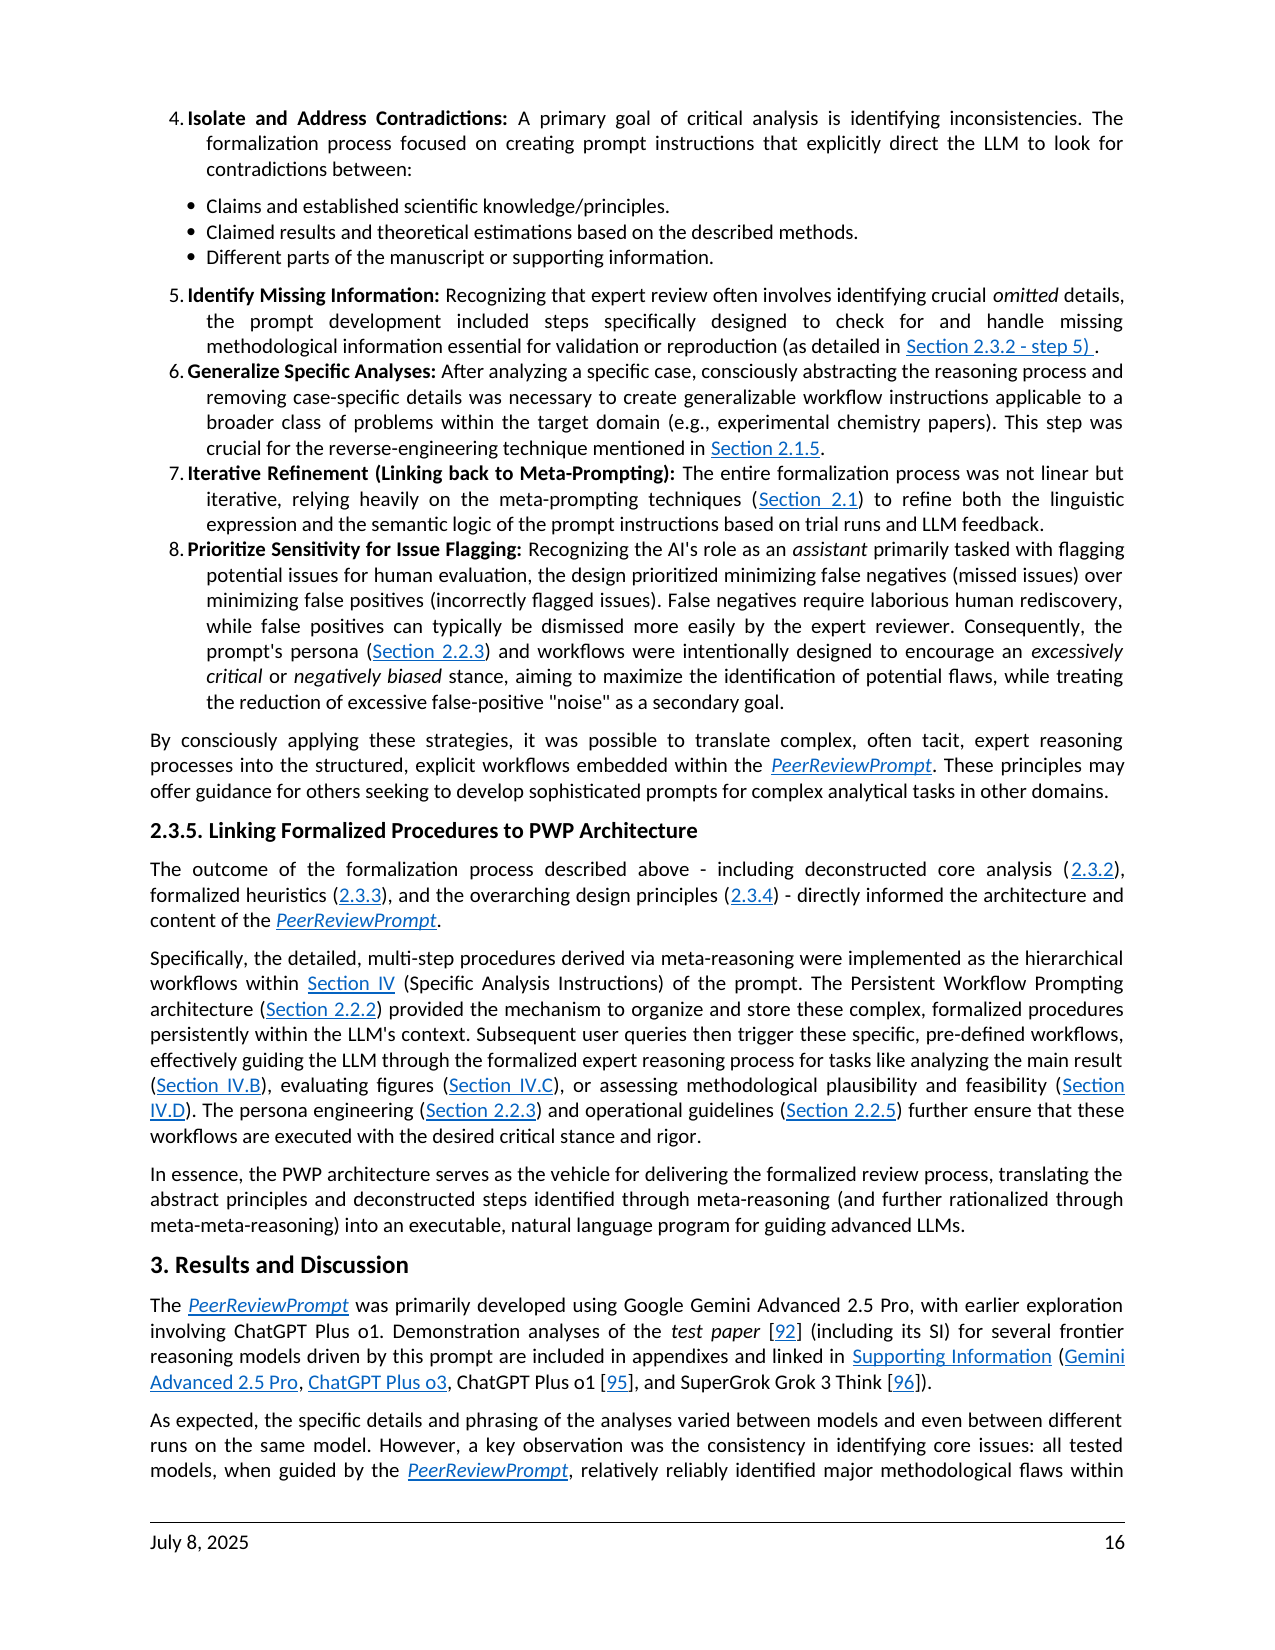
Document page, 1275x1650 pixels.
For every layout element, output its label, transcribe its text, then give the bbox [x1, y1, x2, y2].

text As expected, the specific details and phrasing of the analyses varied between models and even between different runs on the same model. However, a key observation was the consistency in identifying core issues: all tested models, when guided by the PeerReviewPrompt, relatively reliably identified major methodological flaws within [150, 1407, 1125, 1483]
text By consciously applying these strategies, it was possible to translate complex, often tacit, expert reasoning processes into the structured, explicit workflows embedded within the PeerReviewPrompt. These principles may offer guidance for others seeking to develop sophisticated prompts for complex analytical tasks in other domains. [150, 727, 1125, 803]
text In essence, the PWP architecture serves as the vehicle for delivering the formalized review process, translating the abstract principles and deconstructed steps identified through meta-reasoning (and further rationalized through meta-meta-reasoning) into an executable, natural language program for guiding advanced LLMs. [150, 1161, 1125, 1237]
list Identify Missing Information: Recognizing that expert review often involves identifying crucial omitted details, the prompt development included steps specifically designed to check for and handle missing methodological information essential for validation or reproduction (as detailed in Section 2.3.2 - step 5) . [169, 282, 1125, 359]
text The outcome of the formalization process described above - including deconstructed core analysis (2.3.2), formalized heuristics (2.3.3), and the overarching design principles (2.3.4) - directly informed the architecture and content of the PeerReviewPrompt. [150, 856, 1125, 933]
subtitle Linking Formalized Procedures to PWP Architecture [150, 816, 1125, 844]
list Prioritize Sensitivity for Issue Flagging: Recognizing the AI's role as an assistant primarily tasked with flagging potential issues for human evaluation, the design prioritized minimizing false negatives (missed issues) over minimizing false positives (incorrectly flagged issues). False negatives require laborious human rediscovery, while false positives can typically be dismissed more easily by the expert reviewer. Consequently, the prompt's persona (Section 2.2.3) and workflows were intentionally designed to encourage an excessively critical or negatively biased stance, aiming to maximize the identification of potential flaws, while treating the reduction of excessive false-positive "noise" as a secondary goal. [169, 537, 1125, 714]
list Different parts of the manuscript or supporting information. [187, 244, 1125, 270]
list Iterative Refinement (Linking back to Meta-Prompting): The entire formalization process was not linear but iterative, relying heavily on the meta-prompting techniques (Section 2.1) to refine both the linguistic expression and the semantic logic of the prompt instructions based on trial runs and LLM feedback. [169, 460, 1125, 537]
list Claimed results and theoretical estimations based on the described methods. [187, 219, 1125, 244]
list Claims and established scientific knowledge/principles. [187, 194, 1125, 219]
text Specifically, the detailed, multi-step procedures derived via meta-reasoning were implemented as the hierarchical workflows within Section IV (Specific Analysis Instructions) of the prompt. The Persistent Workflow Prompting architecture (Section 2.2.2) provided the mechanism to organize and store these complex, formalized procedures persistently within the LLM's context. Subsequent user queries then trigger these specific, pre-defined workflows, effectively guiding the LLM through the formalized expert reasoning process for tasks like analyzing the main result (Section IV.B), evaluating figures (Section IV.C), or assessing methodological plausibility and feasibility (Section IV.D). The persona engineering (Section 2.2.3) and operational guidelines (Section 2.2.5) further ensure that these workflows are executed with the desired critical stance and rigor. [150, 945, 1125, 1148]
list Generalize Specific Analyses: After analyzing a specific case, consciously abstracting the reasoning process and removing case-specific details was necessary to create generalizable workflow instructions applicable to a broader class of problems within the target domain (e.g., experimental chemistry papers). This step was crucial for the reverse-engineering technique mentioned in Section 2.1.5. [169, 359, 1125, 460]
list Isolate and Address Contradictions: A primary goal of critical analysis is identifying inconsistencies. The formalization process focused on creating prompt instructions that explicitly direct the LLM to look for contradictions between: [169, 105, 1125, 181]
text The PeerReviewPrompt was primarily developed using Google Gemini Advanced 2.5 Pro, with earlier exploration involving ChatGPT Plus o1. Demonstration analyses of the test paper [92] (including its SI) for several frontier reasoning models driven by this prompt are included in appendixes and linked in Supporting Information (Gemini Advanced 2.5 Pro, ChatGPT Plus o3, ChatGPT Plus o1 [95], and SuperGrok Grok 3 Think [96]). [150, 1293, 1125, 1394]
subtitle Results and Discussion [150, 1250, 1125, 1280]
